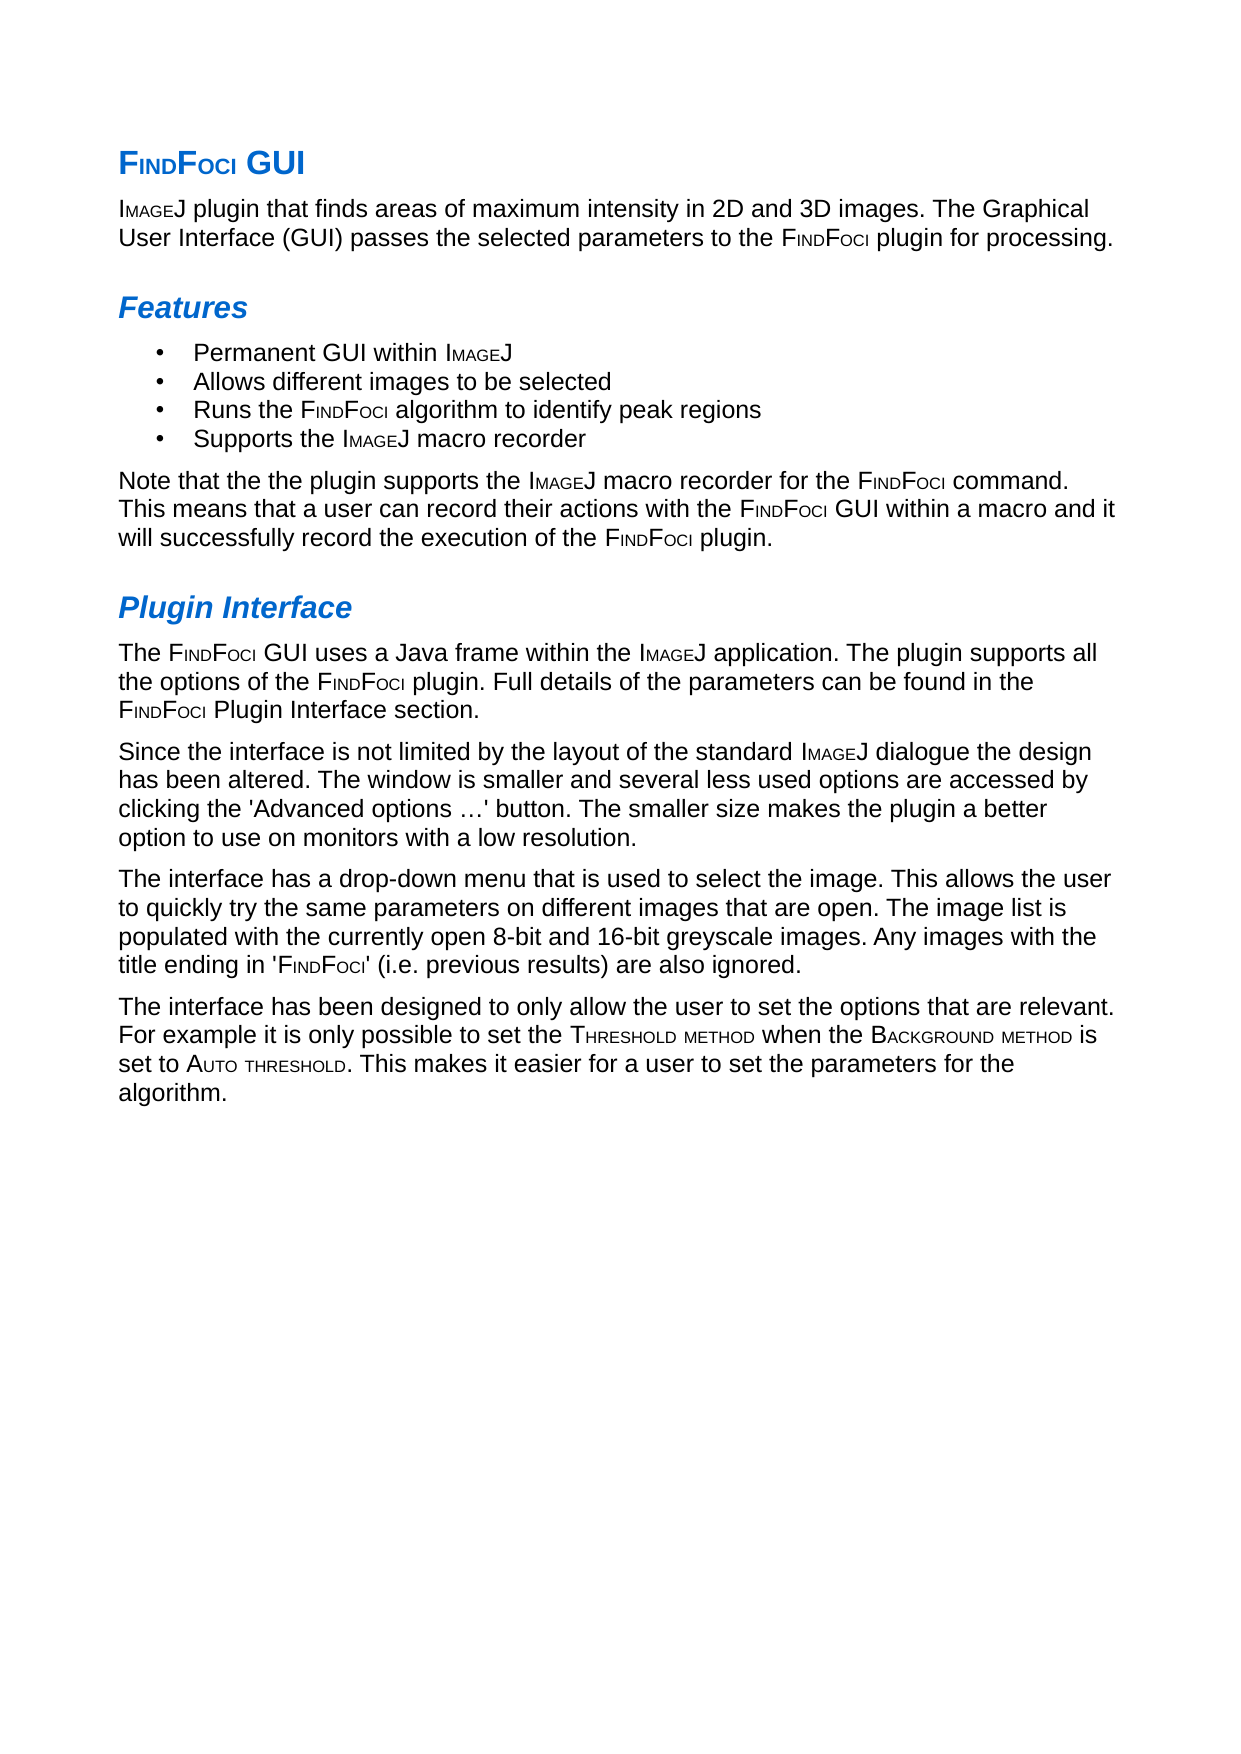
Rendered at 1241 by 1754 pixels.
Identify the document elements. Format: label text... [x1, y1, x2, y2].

text Note that the the plugin supports the ImageJ macro recorder for the FindFoci command. This means that a user can record their actions with the FindFoci GUI within a macro and it will successfully record the execution of the FindFoci plugin. [118, 466, 1122, 552]
subtitle FindFoci GUI [118, 143, 1122, 182]
list Allows different images to be selected [156, 367, 1122, 395]
text The interface has been designed to only allow the user to set the options that are relevant. For example it is only possible to set the Threshold method when the Background method is set to Auto threshold. This makes it easier for a user to set the parameters for the algorithm. [118, 992, 1122, 1107]
text ImageJ plugin that finds areas of maximum intensity in 2D and 3D images. The Graphical User Interface (GUI) passes the selected parameters to the FindFoci plugin for processing. [118, 194, 1122, 252]
text The interface has a drop-down menu that is used to select the image. This allows the user to quickly try the same parameters on different images that are open. The image list is populated with the currently open 8-bit and 16-bit greyscale images. Any images with the title ending in 'FindFoci' (i.e. previous results) are also ignored. [118, 864, 1122, 979]
list Permanent GUI within ImageJ [156, 338, 1122, 367]
subtitle Features [118, 289, 1122, 325]
text Since the interface is not limited by the layout of the standard ImageJ dialogue the design has been altered. The window is smaller and several less used options are accessed by clicking the 'Advanced options …' button. The smaller size makes the plugin a better option to use on monitors with a low resolution. [118, 737, 1122, 852]
list Supports the ImageJ macro recorder [156, 424, 1122, 453]
list Runs the FindFoci algorithm to identify peak regions [156, 395, 1122, 424]
text The FindFoci GUI uses a Java frame within the ImageJ application. The plugin supports all the options of the FindFoci plugin. Full details of the parameters can be found in the FindFoci Plugin Interface section. [118, 638, 1122, 724]
subtitle Plugin Interface [118, 589, 1122, 625]
